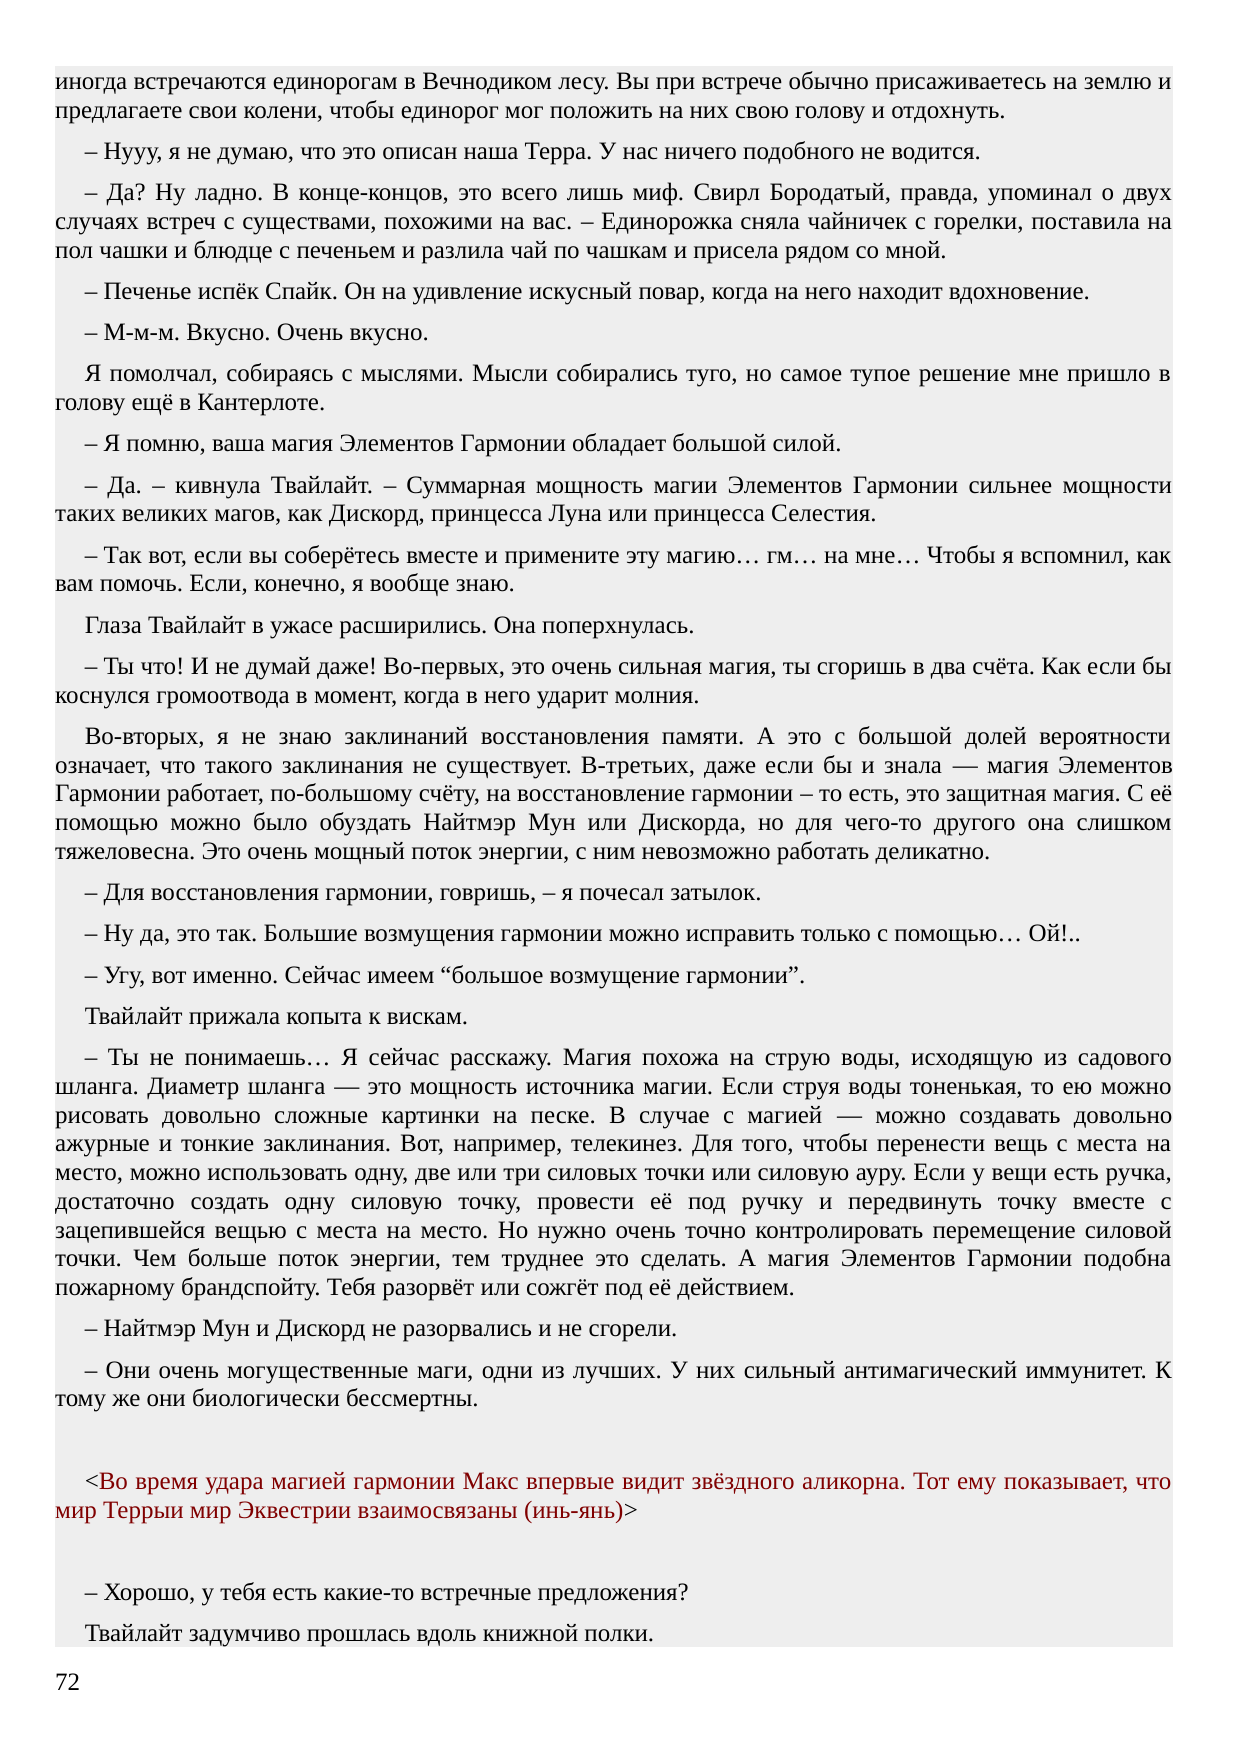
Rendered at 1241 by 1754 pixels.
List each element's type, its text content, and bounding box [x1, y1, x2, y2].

text – Печенье испёк Спайк. Он на удивление искусный повар, когда на него находит вдохновение. [55, 276, 1173, 305]
text Я помолчал, собираясь с мыслями. Мысли собирались туго, но самое тупое решение мне пришло в голову ещё в Кантерлоте. [55, 358, 1173, 416]
text – Они очень могущественные маги, одни из лучших. У них сильный антимагический иммунитет. К тому же они биологически бессмертны. [55, 1355, 1173, 1412]
text Глаза Твайлайт в ужасе расширились. Она поперхнулась. [55, 610, 1173, 638]
text Во-вторых, я не знаю заклинаний восстановления памяти. А это с большой долей вероятности означает, что такого заклинания не существует. В-третьих, даже если бы и знала — магия Элементов Гармонии работает, по-большому счёту, на восстановление гармонии – то есть, это защитная магия. С её помощью можно было обуздать Найтмэр Мун или Дискорда, но для чего-то другого она слишком тяжеловесна. Это очень мощный поток энергии, с ним невозможно работать деликатно. [55, 721, 1173, 865]
text – Да. – кивнула Твайлайт. – Суммарная мощность магии Элементов Гармонии сильнее мощности таких великих магов, как Дискорд, принцесса Луна или принцесса Селестия. [55, 470, 1173, 527]
text – Да? Ну ладно. В конце-концов, это всего лишь миф. Свирл Бородатый, правда, упоминал о двух случаях встреч с существами, похожими на вас. – Единорожка сняла чайничек с горелки, поставила на пол чашки и блюдце с печеньем и разлила чай по чашкам и присела рядом со мной. [55, 177, 1173, 263]
text иногда встречаются единорогам в Вечнодиком лесу. Вы при встрече обычно присаживаетесь на землю и предлагаете свои колени, чтобы единорог мог положить на них свою голову и отдохнуть. [55, 66, 1173, 123]
text – Нууу, я не думаю, что это описан наша Терра. У нас ничего подобного не водится. [55, 136, 1173, 165]
text – Угу, вот именно. Сейчас имеем “большое возмущение гармонии”. [55, 960, 1173, 988]
text – М-м-м. Вкусно. Очень вкусно. [55, 317, 1173, 346]
text – Ты не понимаешь… Я сейчас расскажу. Магия похожа на струю воды, исходящую из садового шланга. Диаметр шланга — это мощность источника магии. Если струя воды тоненькая, то ею можно рисовать довольно сложные картинки на песке. В случае с магией — можно создавать довольно ажурные и тонкие заклинания. Вот, например, телекинез. Для того, чтобы перенести вещь с места на место, можно использовать одну, две или три силовых точки или силовую ауру. Если у вещи есть ручка, достаточно создать одну силовую точку, провести её под ручку и передвинуть точку вместе с зацепившейся вещью с места на место. Но нужно очень точно контролировать перемещение силовой точки. Чем больше поток энергии, тем труднее это сделать. А магия Элементов Гармонии подобна пожарному брандспойту. Тебя разорвёт или сожгёт под её действием. [55, 1042, 1173, 1301]
text – Так вот, если вы соберётесь вместе и примените эту магию… гм… на мне… Чтобы я вспомнил, как вам помочь. Если, конечно, я вообще знаю. [55, 540, 1173, 597]
text Твайлайт прижала копыта к вискам. [55, 1001, 1173, 1030]
text – Ты что! И не думай даже! Во-первых, это очень сильная магия, ты сгоришь в два счёта. Как если бы коснулся громоотвода в момент, когда в него ударит молния. [55, 651, 1173, 708]
text – Хорошо, у тебя есть какие-то встречные предложения? [55, 1577, 1173, 1606]
text – Найтмэр Мун и Дискорд не разорвались и не сгорели. [55, 1313, 1173, 1342]
text – Для восстановления гармонии, говришь, – я почесал затылок. [55, 877, 1173, 906]
text – Ну да, это так. Большие возмущения гармонии можно исправить только с помощью… Ой!.. [55, 918, 1173, 947]
text <Во время удара магией гармонии Макс впервые видит звёздного аликорна. Тот ему показывает, что мир Террыи мир Эквестрии взаимосвязаны (инь-янь)> [55, 1466, 1173, 1523]
text – Я помню, ваша магия Элементов Гармонии обладает большой силой. [55, 428, 1173, 457]
text Твайлайт задумчиво прошлась вдоль книжной полки. [55, 1618, 1173, 1647]
